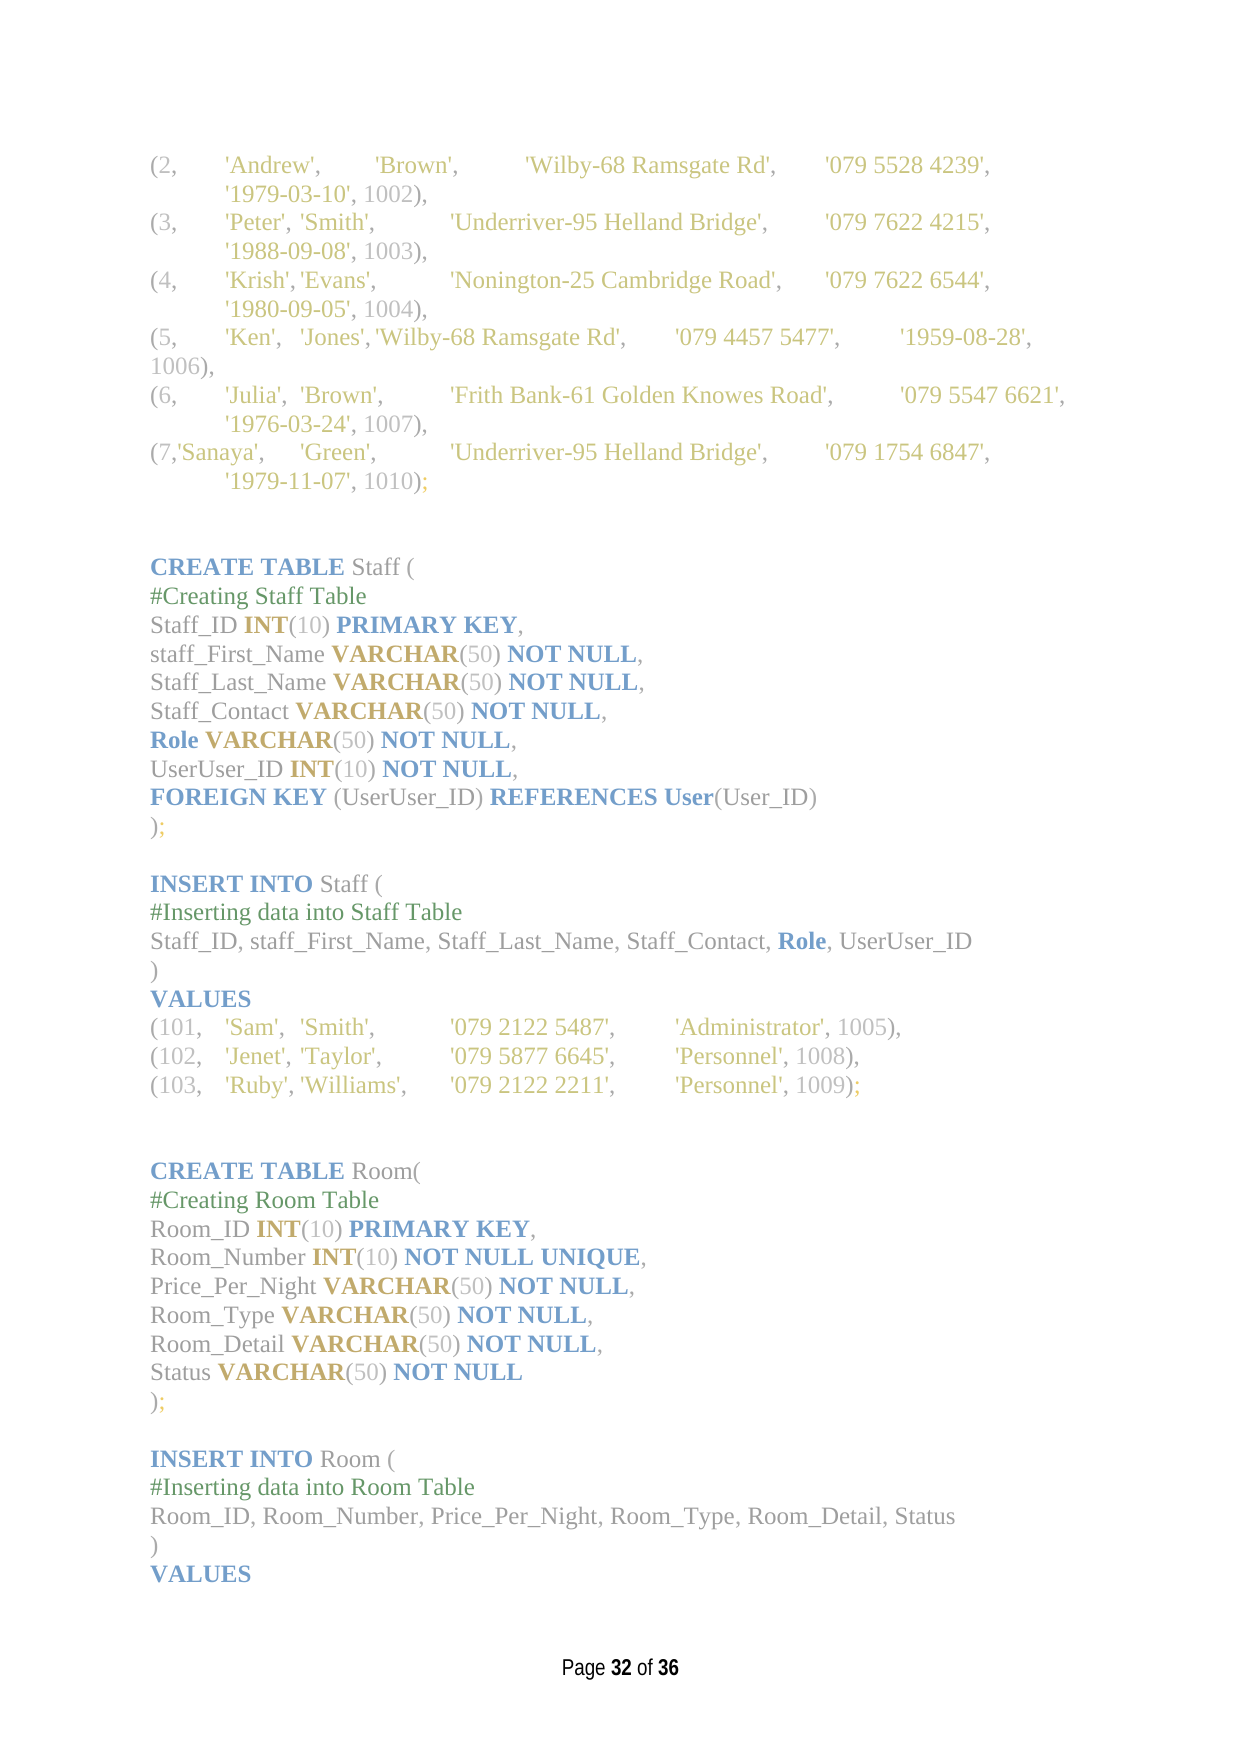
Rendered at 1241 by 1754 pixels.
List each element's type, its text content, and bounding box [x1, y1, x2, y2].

text UserUser_ID INT(10) NOT NULL, [150, 754, 1090, 782]
text ); [150, 811, 1090, 840]
text (5, 'Ken', 'Jones', 'Wilby-68 Ramsgate Rd', '079 4457 5477', '1959-08-28', 1006), [150, 322, 1090, 380]
text Staff_ID, staff_First_Name, Staff_Last_Name, Staff_Contact, Role, UserUser_ID [150, 926, 1090, 955]
text #Inserting data into Staff Table [150, 897, 1090, 926]
text ) [150, 1530, 1090, 1559]
text Status VARCHAR(50) NOT NULL [150, 1357, 1090, 1386]
text VALUES [150, 984, 1090, 1012]
text INSERT INTO Staff ( [150, 869, 1090, 897]
text #Inserting data into Room Table [150, 1472, 1090, 1501]
text CREATE TABLE Staff ( [150, 552, 1090, 581]
text Price_Per_Night VARCHAR(50) NOT NULL, [150, 1271, 1090, 1300]
text FOREIGN KEY (UserUser_ID) REFERENCES User(User_ID) [150, 782, 1090, 811]
text INSERT INTO Room ( [150, 1444, 1090, 1472]
text Room_Type VARCHAR(50) NOT NULL, [150, 1300, 1090, 1329]
text (7,'Sanaya', 'Green', 'Underriver-95 Helland Bridge', '079 1754 6847', '1979-11-07', 1010); [150, 437, 1090, 495]
text (2, 'Andrew', 'Brown', 'Wilby-68 Ramsgate Rd', '079 5528 4239', '1979-03-10', 1002), [150, 150, 1090, 207]
text Room_ID INT(10) PRIMARY KEY, [150, 1214, 1090, 1242]
text (103, 'Ruby', 'Williams', '079 2122 2211', 'Personnel', 1009); [150, 1070, 1090, 1099]
text (101, 'Sam', 'Smith', '079 2122 5487', 'Administrator', 1005), [150, 1012, 1090, 1041]
text (6, 'Julia', 'Brown', 'Frith Bank-61 Golden Knowes Road', '079 5547 6621', '1976-03-24', 1007), [150, 380, 1090, 437]
text #Creating Staff Table [150, 581, 1090, 610]
text (4, 'Krish', 'Evans', 'Nonington-25 Cambridge Road', '079 7622 6544', '1980-09-05', 1004), [150, 265, 1090, 322]
text CREATE TABLE Room( [150, 1156, 1090, 1185]
text Role VARCHAR(50) NOT NULL, [150, 725, 1090, 754]
text Room_Number INT(10) NOT NULL UNIQUE, [150, 1242, 1090, 1271]
text VALUES [150, 1559, 1090, 1587]
text (3, 'Peter', 'Smith', 'Underriver-95 Helland Bridge', '079 7622 4215', '1988-09-08', 1003), [150, 207, 1090, 265]
text Room_Detail VARCHAR(50) NOT NULL, [150, 1329, 1090, 1357]
text Staff_Contact VARCHAR(50) NOT NULL, [150, 696, 1090, 725]
text (102, 'Jenet', 'Taylor', '079 5877 6645', 'Personnel', 1008), [150, 1041, 1090, 1070]
text #Creating Room Table [150, 1185, 1090, 1214]
text Room_ID, Room_Number, Price_Per_Night, Room_Type, Room_Detail, Status [150, 1501, 1090, 1530]
text ) [150, 955, 1090, 984]
text Staff_ID INT(10) PRIMARY KEY, [150, 610, 1090, 639]
text Staff_Last_Name VARCHAR(50) NOT NULL, [150, 667, 1090, 696]
text staff_First_Name VARCHAR(50) NOT NULL, [150, 639, 1090, 667]
text ); [150, 1386, 1090, 1415]
